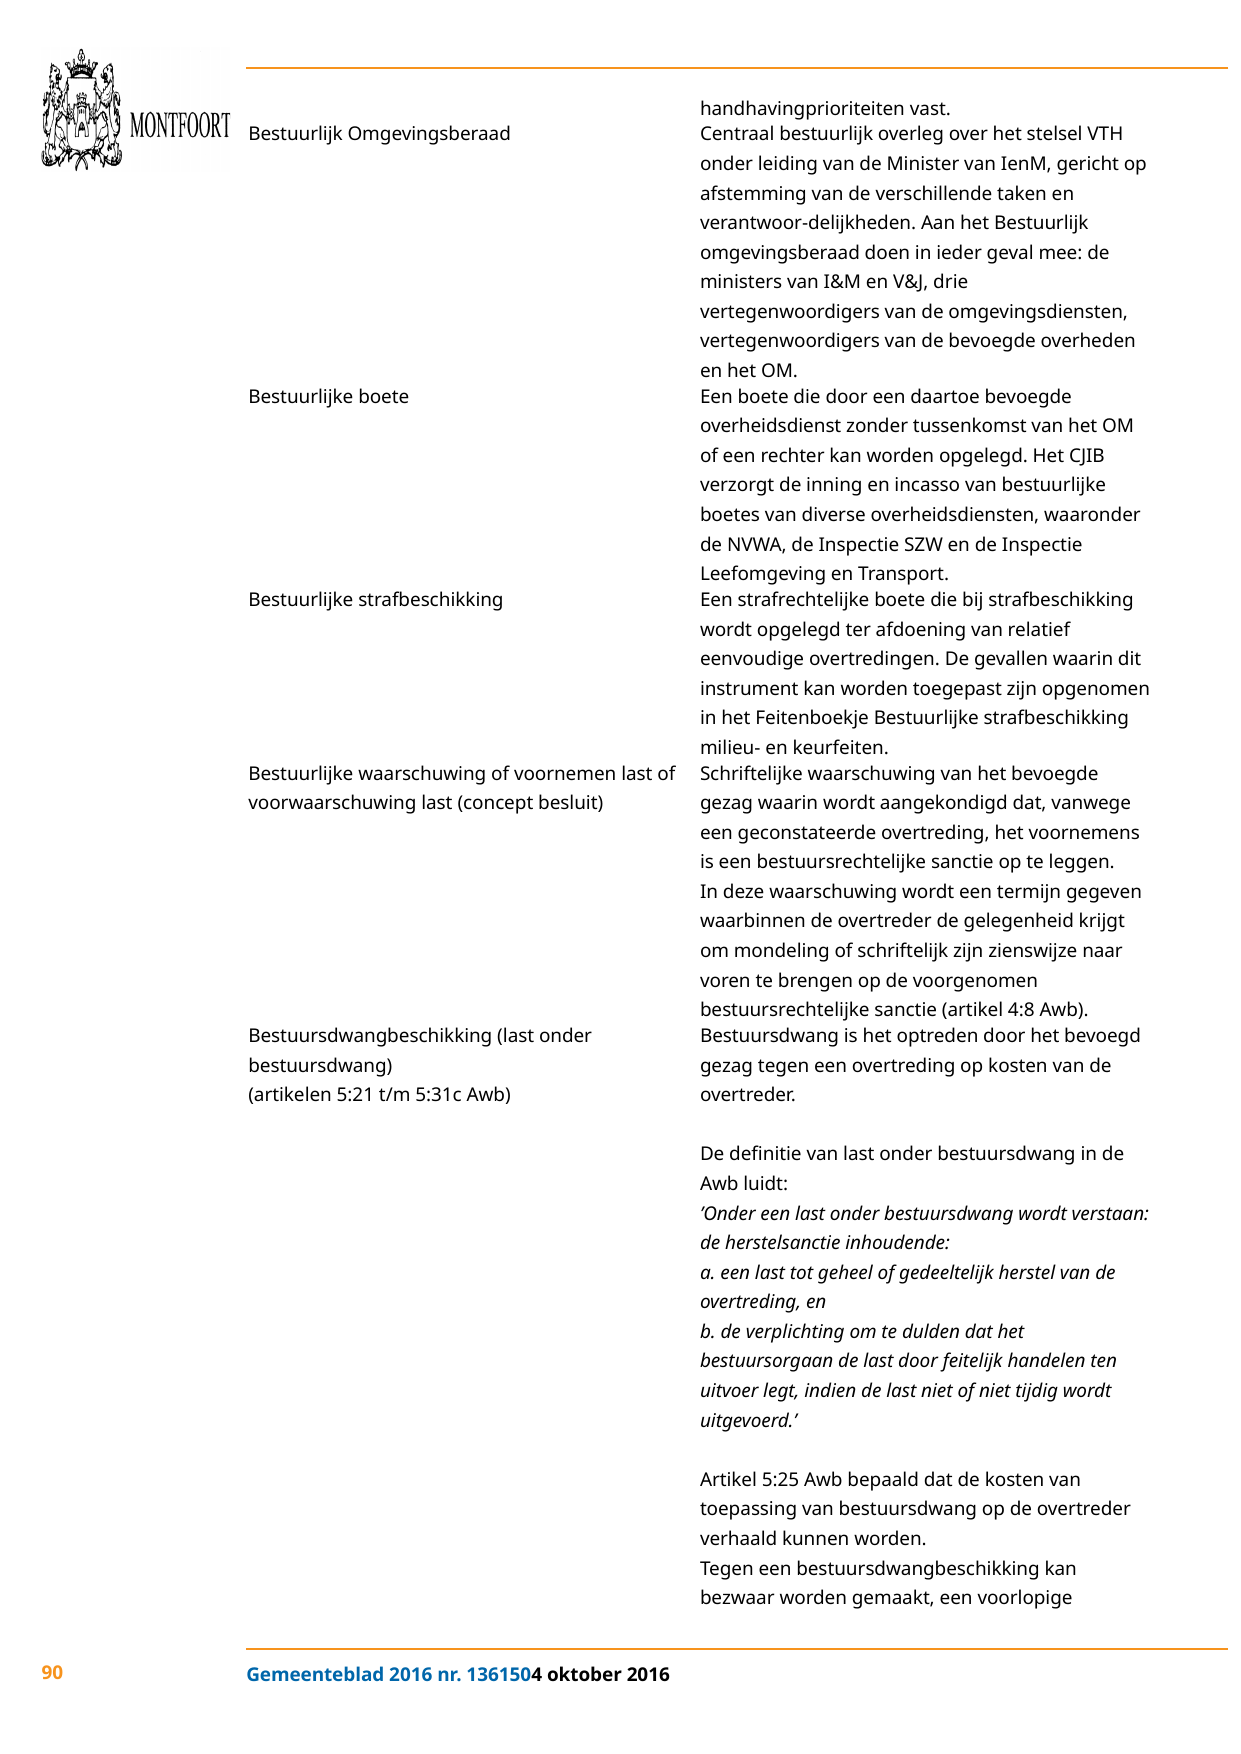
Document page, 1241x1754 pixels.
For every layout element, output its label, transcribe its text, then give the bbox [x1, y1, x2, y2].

table_cell Een boete die door een daartoe bevoegde overheidsdienst zonder tussenkomst van het OM of een rechter kan worden opgelegd. Het CJIB verzorgt de inning en incasso van bestuurlijke boetes van diverse overheidsdiensten, waaronder de NVWA, de Inspectie SZW en de Inspectie Leefomgeving en Transport. [700, 383, 1152, 586]
table_cell Centraal bestuurlijk overleg over het stelsel VTH onder leiding van de Minister van IenM, gericht op afstemming van de verschillende taken en verantwoor-delijkheden. Aan het Bestuurlijk omgevingsberaad doen in ieder geval mee: de ministers van I&M en V&J, drie vertegenwoordigers van de omgevingsdiensten, vertegenwoordigers van de bevoegde overheden en het OM. [700, 121, 1152, 383]
table_cell Bestuurlijke strafbeschikking [248, 586, 700, 760]
table_cell Bestuursdwang is het optreden door het bevoegd gezag tegen een overtreding op kosten van de overtreder. De definitie van last onder bestuursdwang in de Awb luidt: ’Onder een last onder bestuursdwang wordt verstaan: de herstelsanctie inhoudende: a. een last tot geheel of gedeeltelijk herstel van de overtreding, en b. de verplichting om te dulden dat het bestuursorgaan de last door feitelijk handelen ten uitvoer legt, indien de last niet of niet tijdig wordt uitgevoerd.’ Artikel 5:25 Awb bepaald dat de kosten van toepassing van bestuursdwang op de overtreder verhaald kunnen worden. Tegen een bestuursdwangbeschikking kan bezwaar worden gemaakt, een voorlopige [700, 1022, 1152, 1610]
table_cell Een strafrechtelijke boete die bij strafbeschikking wordt opgelegd ter afdoening van relatief eenvoudige overtredingen. De gevallen waarin dit instrument kan worden toegepast zijn opgenomen in het Feitenboekje Bestuurlijke strafbeschikking milieu- en keurfeiten. [700, 586, 1152, 760]
table_cell Bestuurlijke boete [248, 383, 700, 586]
table_cell handhavingprioriteiten vast. [700, 95, 1152, 121]
table_cell Bestuurlijke waarschuwing of voornemen last of voorwaarschuwing last (concept besluit) [248, 760, 700, 1022]
table_cell Bestuursdwangbeschikking (last onder bestuursdwang) (artikelen 5:21 t/m 5:31c Awb) [248, 1022, 700, 1610]
table_cell [248, 95, 700, 121]
picture [41, 47, 231, 172]
table_cell Bestuurlijk Omgevingsberaad [248, 121, 700, 383]
table_cell Schriftelijke waarschuwing van het bevoegde gezag waarin wordt aangekondigd dat, vanwege een geconstateerde overtreding, het voornemens is een bestuursrechtelijke sanctie op te leggen. In deze waarschuwing wordt een termijn gegeven waarbinnen de overtreder de gelegenheid krijgt om mondeling of schriftelijk zijn zienswijze naar voren te brengen op de voorgenomen bestuursrechtelijke sanctie (artikel 4:8 Awb). [700, 760, 1152, 1022]
